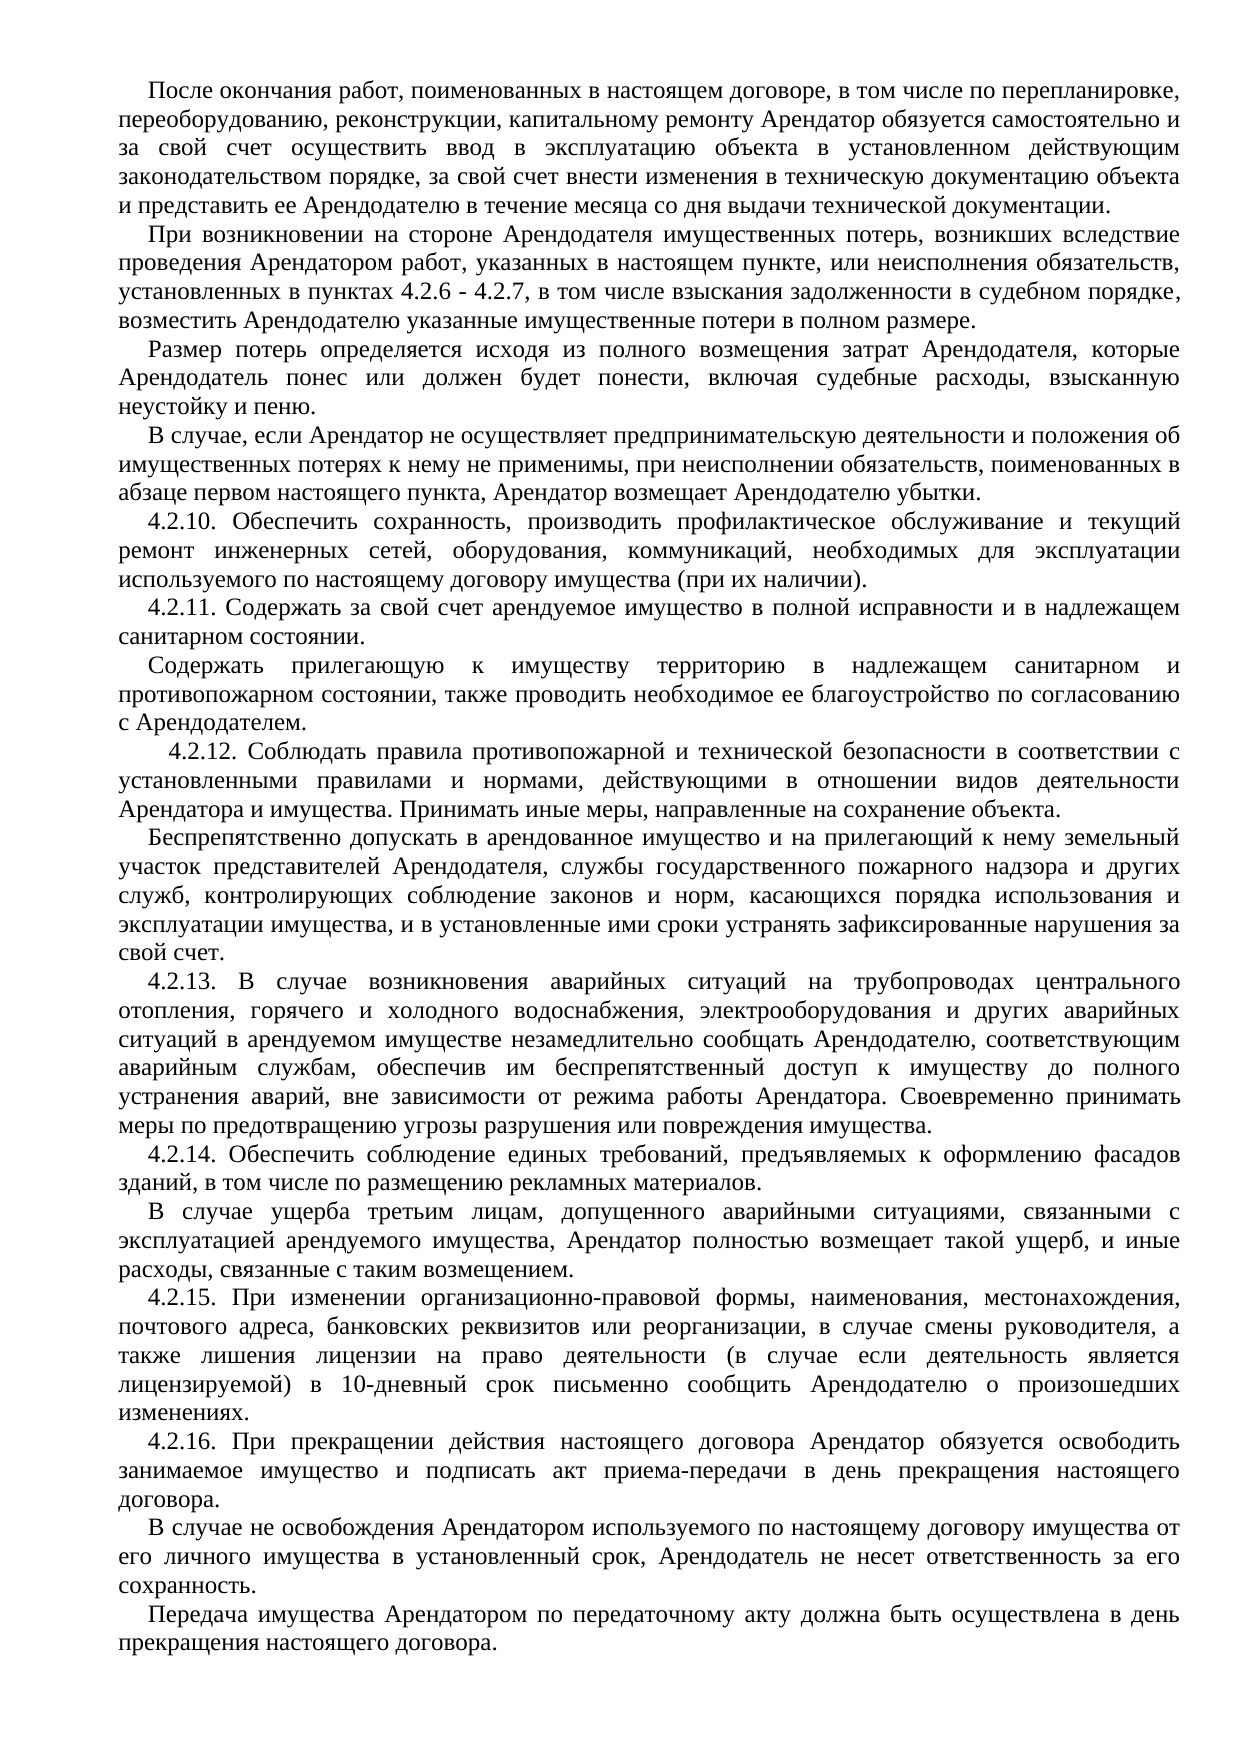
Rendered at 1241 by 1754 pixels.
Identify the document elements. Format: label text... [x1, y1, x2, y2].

text 4.2.15. При изменении организационно-правовой формы, наименования, местонахождения, почтового адреса, банковских реквизитов или реорганизации, в случае смены руководителя, а также лишения лицензии на право деятельности (в случае если деятельность является лицензируемой) в 10-дневный срок письменно сообщить Арендодателю о произошедших изменениях. [118, 1282, 1181, 1426]
text 4.2.12. Соблюдать правила противопожарной и технической безопасности в соответствии с установленными правилами и нормами, действующими в отношении видов деятельности Арендатора и имущества. Принимать иные меры, направленные на сохранение объекта. [118, 736, 1181, 822]
text В случае не освобождения Арендатором используемого по настоящему договору имущества от его личного имущества в установленный срок, Арендодатель не несет ответственность за его сохранность. [118, 1512, 1181, 1599]
text При возникновении на стороне Арендодателя имущественных потерь, возникших вследствие проведения Арендатором работ, указанных в настоящем пункте, или неисполнения обязательств, установленных в пунктах 4.2.6 - 4.2.7, в том числе взыскания задолженности в судебном порядке, возместить Арендодателю указанные имущественные потери в полном размере. [118, 219, 1181, 334]
text 4.2.14. Обеспечить соблюдение единых требований, предъявляемых к оформлению фасадов зданий, в том числе по размещению рекламных материалов. [118, 1139, 1181, 1196]
text Содержать прилегающую к имуществу территорию в надлежащем санитарном и противопожарном состоянии, также проводить необходимое ее благоустройство по согласованию с Арендодателем. [118, 650, 1181, 736]
text В случае ущерба третьим лицам, допущенного аварийными ситуациями, связанными с эксплуатацией арендуемого имущества, Арендатор полностью возмещает такой ущерб, и иные расходы, связанные с таким возмещением. [118, 1196, 1181, 1282]
text 4.2.16. При прекращении действия настоящего договора Арендатор обязуется освободить занимаемое имущество и подписать акт приема-передачи в день прекращения настоящего договора. [118, 1426, 1181, 1512]
text 4.2.11. Содержать за свой счет арендуемое имущество в полной исправности и в надлежащем санитарном состоянии. [118, 592, 1181, 650]
text После окончания работ, поименованных в настоящем договоре, в том числе по перепланировке, переоборудованию, реконструкции, капитальному ремонту Арендатор обязуется самостоятельно и за свой счет осуществить ввод в эксплуатацию объекта в установленном действующим законодательством порядке, за свой счет внести изменения в техническую документацию объекта и представить ее Арендодателю в течение месяца со дня выдачи технической документации. [118, 75, 1181, 219]
text Беспрепятственно допускать в арендованное имущество и на прилегающий к нему земельный участок представителей Арендодателя, службы государственного пожарного надзора и других служб, контролирующих соблюдение законов и норм, касающихся порядка использования и эксплуатации имущества, и в установленные ими сроки устранять зафиксированные нарушения за свой счет. [118, 822, 1181, 966]
text 4.2.13. В случае возникновения аварийных ситуаций на трубопроводах центрального отопления, горячего и холодного водоснабжения, электрооборудования и других аварийных ситуаций в арендуемом имуществе незамедлительно сообщать Арендодателю, соответствующим аварийным службам, обеспечив им беспрепятственный доступ к имуществу до полного устранения аварий, вне зависимости от режима работы Арендатора. Своевременно принимать меры по предотвращению угрозы разрушения или повреждения имущества. [118, 966, 1181, 1139]
text 4.2.10. Обеспечить сохранность, производить профилактическое обслуживание и текущий ремонт инженерных сетей, оборудования, коммуникаций, необходимых для эксплуатации используемого по настоящему договору имущества (при их наличии). [118, 506, 1181, 592]
text Передача имущества Арендатором по передаточному акту должна быть осуществлена в день прекращения настоящего договора. [118, 1599, 1181, 1656]
text Размер потерь определяется исходя из полного возмещения затрат Арендодателя, которые Арендодатель понес или должен будет понести, включая судебные расходы, взысканную неустойку и пеню. [118, 334, 1181, 420]
text В случае, если Арендатор не осуществляет предпринимательскую деятельности и положения об имущественных потерях к нему не применимы, при неисполнении обязательств, поименованных в абзаце первом настоящего пункта, Арендатор возмещает Арендодателю убытки. [118, 420, 1181, 506]
